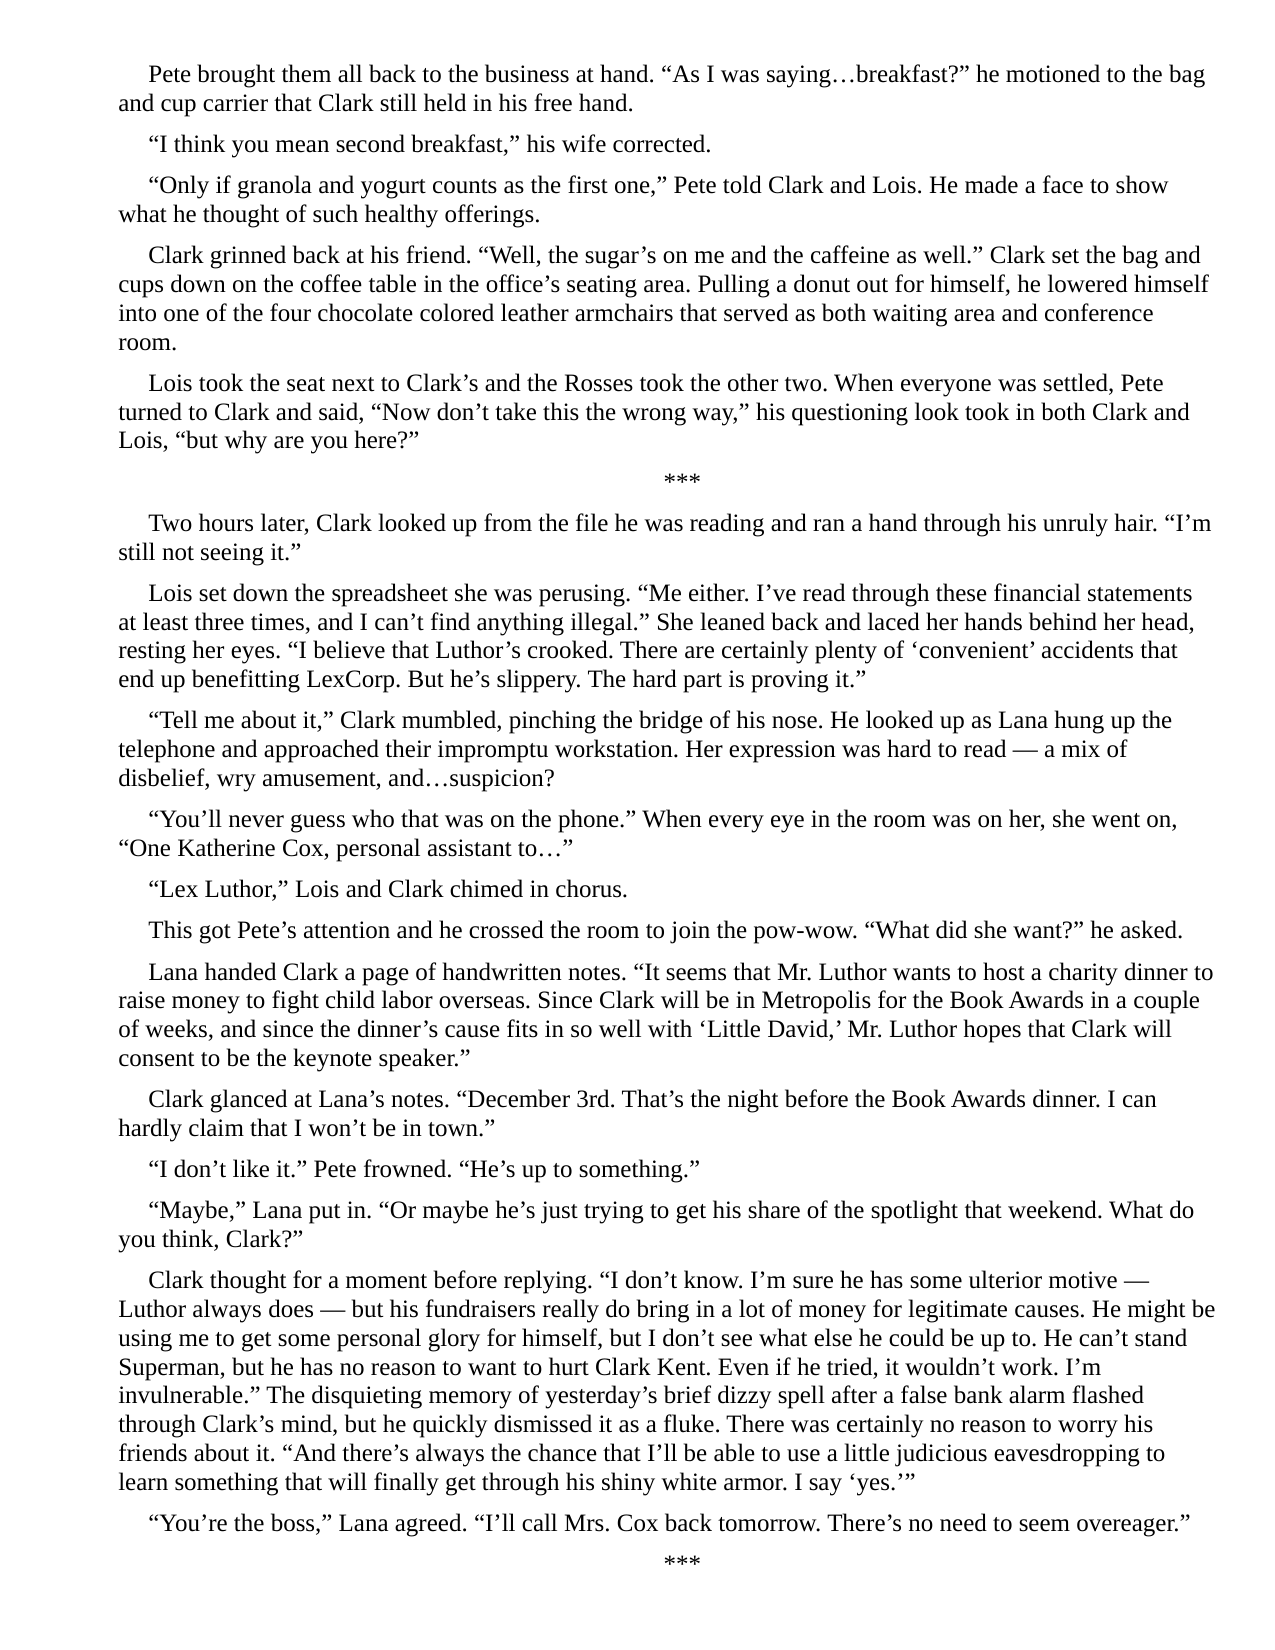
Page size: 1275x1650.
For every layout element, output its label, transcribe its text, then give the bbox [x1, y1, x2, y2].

text “Only if granola and yogurt counts as the first one,” Pete told Clark and Lois. He made a face to show what he thought of such healthy offerings. [118, 170, 1216, 228]
text Clark thought for a moment before replying. “I don’t know. I’m sure he has some ulterior motive — Luthor always does — but his fundraisers really do bring in a lot of money for legitimate causes. He might be using me to get some personal glory for himself, but I don’t see what else he could be up to. He can’t stand Superman, but he has no reason to want to hurt Clark Kent. Even if he tried, it wouldn’t work. I’m invulnerable.” The disquieting memory of yesterday’s brief dizzy spell after a false bank alarm flashed through Clark’s mind, but he quickly dismissed it as a fluke. There was certainly no reason to worry his friends about it. “And there’s always the chance that I’ll be able to use a little judicious eavesdropping to learn something that will finally get through his shiny white armor. I say ‘yes.’” [118, 1265, 1216, 1495]
text “You’ll never guess who that was on the phone.” When every eye in the room was on her, she went on, “One Katherine Cox, personal assistant to…” [118, 804, 1216, 862]
text “Tell me about it,” Clark mumbled, pinching the bridge of his nose. He looked up as Lana hung up the telephone and approached their impromptu workstation. Her expression was hard to read — a mix of disbelief, wry amusement, and…suspicion? [118, 705, 1216, 792]
text This got Pete’s attention and he crossed the room to join the pow-wow. “What did she want?” he asked. [118, 915, 1216, 944]
text Lois took the seat next to Clark’s and the Rosses took the other two. When everyone was settled, Pete turned to Clark and said, “Now don’t take this the wrong way,” his questioning look took in both Clark and Lois, “but why are you here?” [118, 368, 1216, 454]
text Lana handed Clark a page of handwritten notes. “It seems that Mr. Luthor wants to host a charity dinner to raise money to fight child labor overseas. Since Clark will be in Metropolis for the Book Awards in a couple of weeks, and since the dinner’s cause fits in so well with ‘Little David,’ Mr. Luthor hopes that Clark will consent to be the keynote speaker.” [118, 957, 1216, 1072]
text “Maybe,” Lana put in. “Or maybe he’s just trying to get his share of the spotlight that weekend. What do you think, Clark?” [118, 1195, 1216, 1253]
text “I think you mean second breakfast,” his wife corrected. [118, 129, 1216, 158]
text Clark glanced at Lana’s notes. “December 3rd. That’s the night before the Book Awards dinner. I can hardly claim that I won’t be in town.” [118, 1084, 1216, 1142]
text Two hours later, Clark looked up from the file he was reading and ran a hand through his unruly hair. “I’m still not seeing it.” [118, 508, 1216, 565]
text “I don’t like it.” Pete frowned. “He’s up to something.” [118, 1154, 1216, 1183]
text Pete brought them all back to the business at hand. “As I was saying…breakfast?” he motioned to the bag and cup carrier that Clark still held in his free hand. [118, 59, 1216, 117]
text “You’re the boss,” Lana agreed. “I’ll call Mrs. Cox back tomorrow. There’s no need to seem overeager.” [118, 1508, 1216, 1537]
text *** [118, 467, 1216, 495]
text Lois set down the spreadsheet she was perusing. “Me either. I’ve read through these financial statements at least three times, and I can’t find anything illegal.” She leaned back and laced her hands behind her head, resting her eyes. “I believe that Luthor’s crooked. There are certainly plenty of ‘convenient’ accidents that end up benefitting LexCorp. But he’s slippery. The hard part is proving it.” [118, 578, 1216, 693]
text “Lex Luthor,” Lois and Clark chimed in chorus. [118, 874, 1216, 903]
text *** [118, 1549, 1216, 1578]
text Clark grinned back at his friend. “Well, the sugar’s on me and the caffeine as well.” Clark set the bag and cups down on the coffee table in the office’s seating area. Pulling a donut out for himself, he lowered himself into one of the four chocolate colored leather armchairs that served as both waiting area and conference room. [118, 240, 1216, 355]
